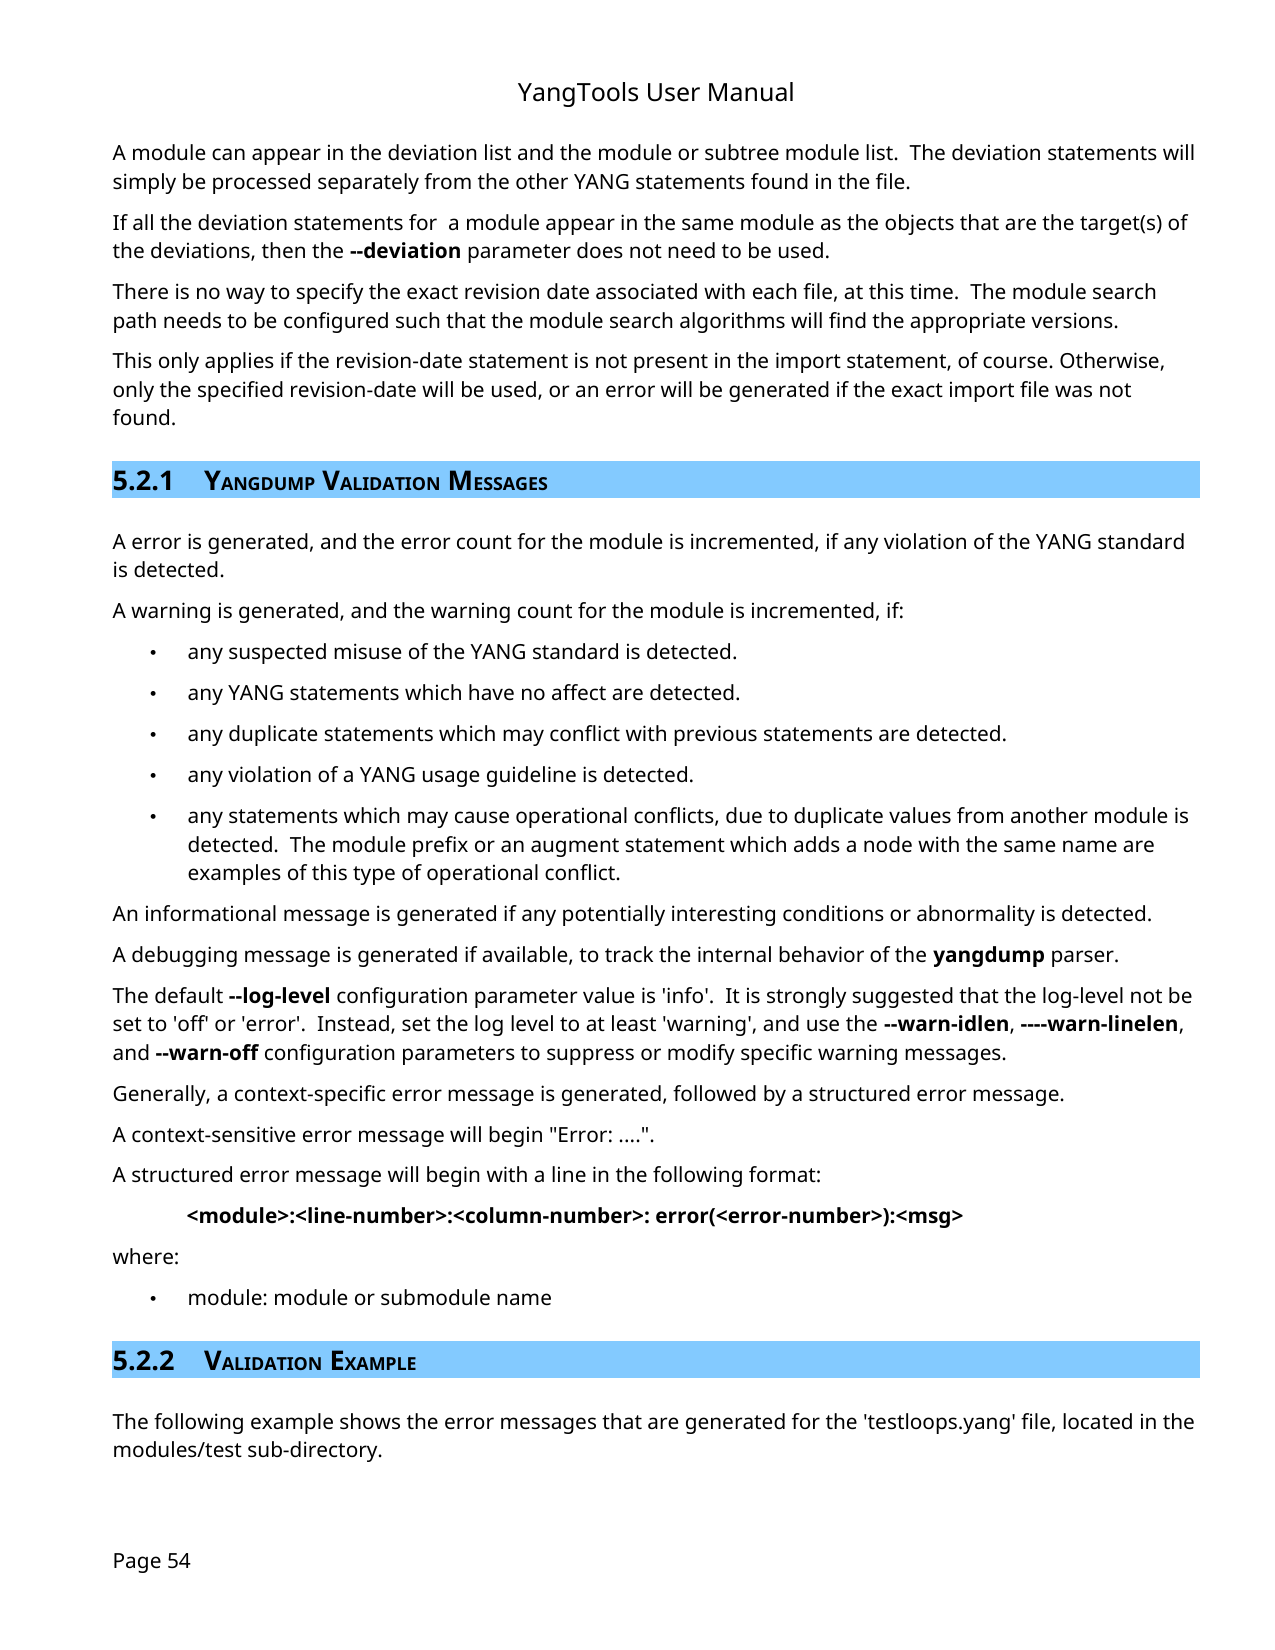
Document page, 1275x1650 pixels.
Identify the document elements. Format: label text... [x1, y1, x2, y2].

list any suspected misuse of the YANG standard is detected. [150, 637, 1200, 666]
text A module can appear in the deviation list and the module or subtree module list. The deviation statements will simply be processed separately from the other YANG statements found in the file. [112, 138, 1200, 195]
list any duplicate statements which may conflict with previous statements are detected. [150, 719, 1200, 748]
text A debugging message is generated if available, to track the internal behavior of the yangdump parser. [112, 940, 1200, 968]
text There is no way to specify the exact revision date associated with each file, at this time. The module search path needs to be configured such that the module search algorithms will find the appropriate versions. [112, 277, 1200, 334]
text A context-sensitive error message will begin "Error: ....". [112, 1120, 1200, 1148]
text This only applies if the revision-date statement is not present in the import statement, of course. Otherwise, only the specified revision-date will be used, or an error will be generated if the exact import file was not found. [112, 347, 1200, 432]
text Generally, a context-specific error message is generated, followed by a structured error message. [112, 1079, 1200, 1107]
text The following example shows the error messages that are generated for the 'testloops.yang' file, located in the modules/test sub-directory. [112, 1407, 1200, 1464]
text where: [112, 1242, 1200, 1271]
text An informational message is generated if any potentially interesting conditions or abnormality is detected. [112, 899, 1200, 927]
text A warning is generated, and the warning count for the module is incremented, if: [112, 597, 1200, 625]
list any YANG statements which have no affect are detected. [150, 678, 1200, 707]
list any violation of a YANG usage guideline is detected. [150, 760, 1200, 789]
subtitle Yangdump Validation Messages [112, 461, 1200, 498]
text The default --log-level configuration parameter value is 'info'. It is strongly suggested that the log-level not be set to 'off' or 'error'. Instead, set the log level to at least 'warning', and use the --warn-idlen, ----warn-linelen, and --warn-off configuration parameters to suppress or modify specific warning messages. [112, 981, 1200, 1066]
list module: module or submodule name [150, 1283, 1200, 1312]
text <module>:<line-number>:<column-number>: error(<error-number>):<msg> [112, 1202, 1200, 1230]
text A error is generated, and the error count for the module is incremented, if any violation of the YANG standard is detected. [112, 527, 1200, 584]
text If all the deviation statements for a module appear in the same module as the objects that are the target(s) of the deviations, then the --deviation parameter does not need to be used. [112, 208, 1200, 265]
subtitle Validation Example [112, 1341, 1200, 1378]
list any statements which may cause operational conflicts, due to duplicate values from another module is detected. The module prefix or an augment statement which adds a node with the same name are examples of this type of operational conflict. [150, 801, 1200, 887]
text A structured error message will begin with a line in the following format: [112, 1161, 1200, 1189]
